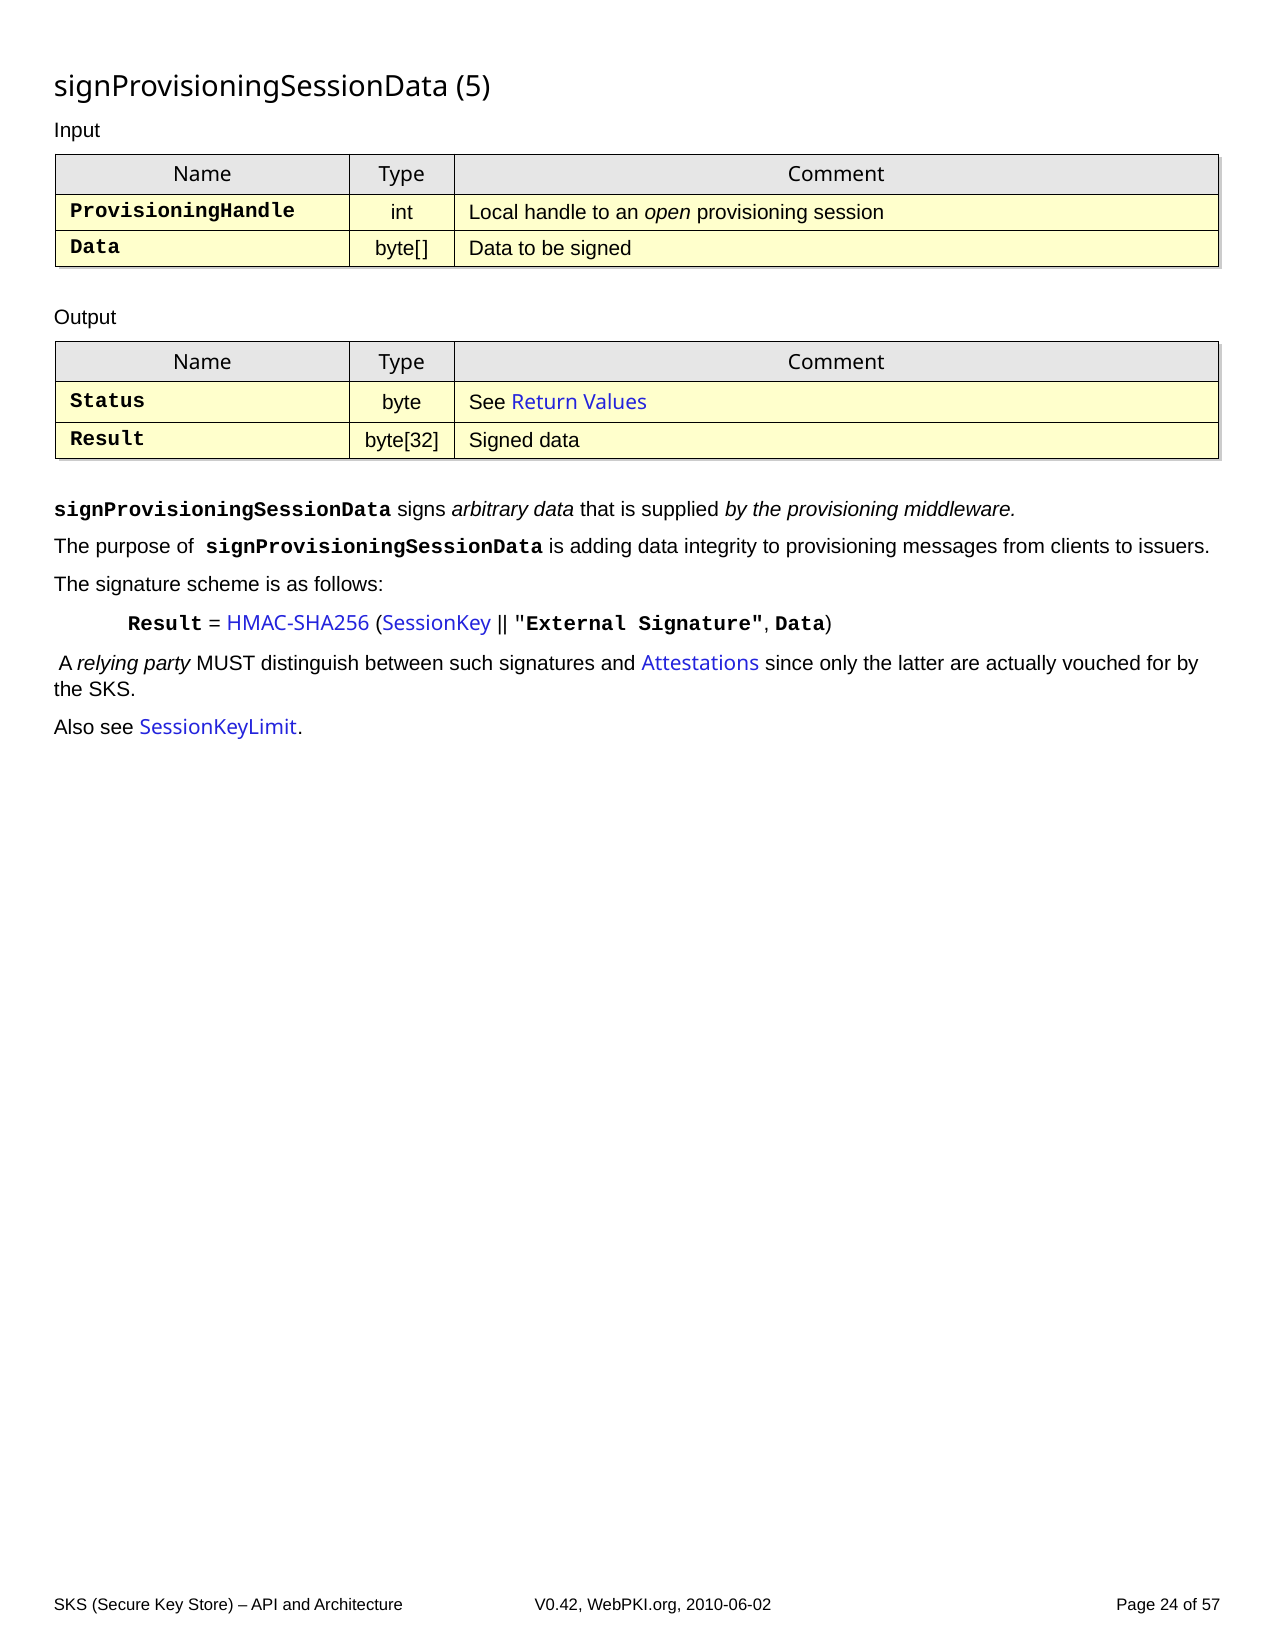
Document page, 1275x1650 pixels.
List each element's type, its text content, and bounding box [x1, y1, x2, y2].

table_cell See Return Values [455, 382, 1218, 422]
table_cell byte[ ] [350, 231, 454, 266]
table_header Comment [455, 155, 1218, 194]
text The signature scheme is as follows: [54, 572, 1221, 596]
table_cell byte[32] [350, 423, 454, 458]
table_cell Local handle to an open provisioning session [455, 195, 1218, 230]
table_cell Result [56, 423, 349, 458]
table_cell Signed data [455, 423, 1218, 458]
table_cell Status [56, 382, 349, 422]
table_header Name [56, 155, 349, 194]
table_cell int [350, 195, 454, 230]
table_header Type [350, 342, 454, 381]
table_cell ProvisioningHandle [56, 195, 349, 230]
text Input [54, 118, 1221, 142]
table_header Name [56, 342, 349, 381]
text Also see SessionKeyLimit. [54, 712, 1221, 741]
subtitle signProvisioningSessionData (5) [54, 66, 1221, 105]
table_header Comment [455, 342, 1218, 381]
text signProvisioningSessionData signs arbitrary data that is supplied by the provisioning middleware. [54, 497, 1221, 523]
text The purpose of signProvisioningSessionData is adding data integrity to provisioning messages from clients to issuers. [54, 534, 1221, 560]
text A relying party MUST distinguish between such signatures and Attestations since only the latter are actually vouched for by the SKS. [54, 648, 1221, 700]
table_header Type [350, 155, 454, 194]
text Result = HMAC-SHA256 (SessionKey || "External Signature", Data) [54, 608, 1221, 636]
table_cell Data to be signed [455, 231, 1218, 266]
table_cell byte [350, 382, 454, 422]
table_cell Data [56, 231, 349, 266]
text Output [54, 305, 1221, 329]
